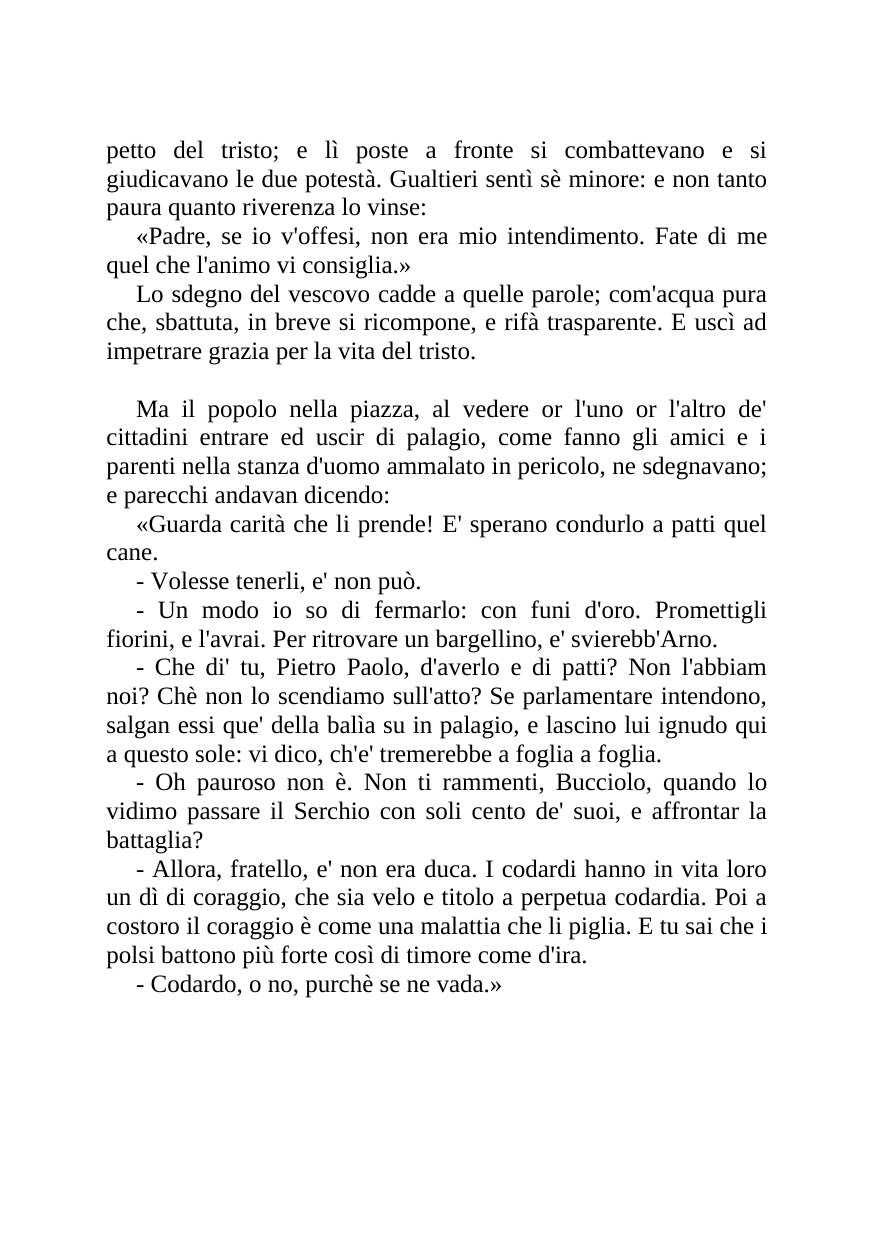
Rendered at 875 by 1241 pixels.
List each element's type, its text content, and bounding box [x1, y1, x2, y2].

text - Allora, fratello, e' non era duca. I codardi hanno in vita loro un dì di coraggio, che sia velo e titolo a perpetua codardia. Poi a costoro il coraggio è come una malattia che li piglia. E tu sai che i polsi battono più forte così di timore come d'ira. [106, 854, 768, 969]
text - Che di' tu, Pietro Paolo, d'averlo e di patti? Non l'abbiam noi? Chè non lo scendiamo sull'atto? Se parlamentare intendono, salgan essi que' della balìa su in palagio, e lascino lui ignudo qui a questo sole: vi dico, ch'e' tremerebbe a foglia a foglia. [106, 652, 768, 767]
text petto del tristo; e lì poste a fronte si combattevano e si giudicavano le due potestà. Gualtieri sentì sè minore: e non tanto paura quanto riverenza lo vinse: [106, 135, 768, 221]
text - Volesse tenerli, e' non può. [106, 566, 768, 595]
text - Oh pauroso non è. Non ti rammenti, Bucciolo, quando lo vidimo passare il Serchio con soli cento de' suoi, e affrontar la battaglia? [106, 767, 768, 854]
text Ma il popolo nella piazza, al vedere or l'uno or l'altro de' cittadini entrare ed uscir di palagio, come fanno gli amici e i parenti nella stanza d'uomo ammalato in pericolo, ne sdegnavano; e parecchi andavan dicendo: [106, 394, 768, 509]
text - Codardo, o no, purchè se ne vada.» [106, 969, 768, 997]
text «Guarda carità che li prende! E' sperano condurlo a patti quel cane. [106, 509, 768, 566]
text Lo sdegno del vescovo cadde a quelle parole; com'acqua pura che, sbattuta, in breve si ricompone, e rifà trasparente. E uscì ad impetrare grazia per la vita del tristo. [106, 279, 768, 365]
text - Un modo io so di fermarlo: con funi d'oro. Promettigli fiorini, e l'avrai. Per ritrovare un bargellino, e' svierebb'Arno. [106, 595, 768, 652]
text «Padre, se io v'offesi, non era mio intendimento. Fate di me quel che l'animo vi consiglia.» [106, 221, 768, 279]
